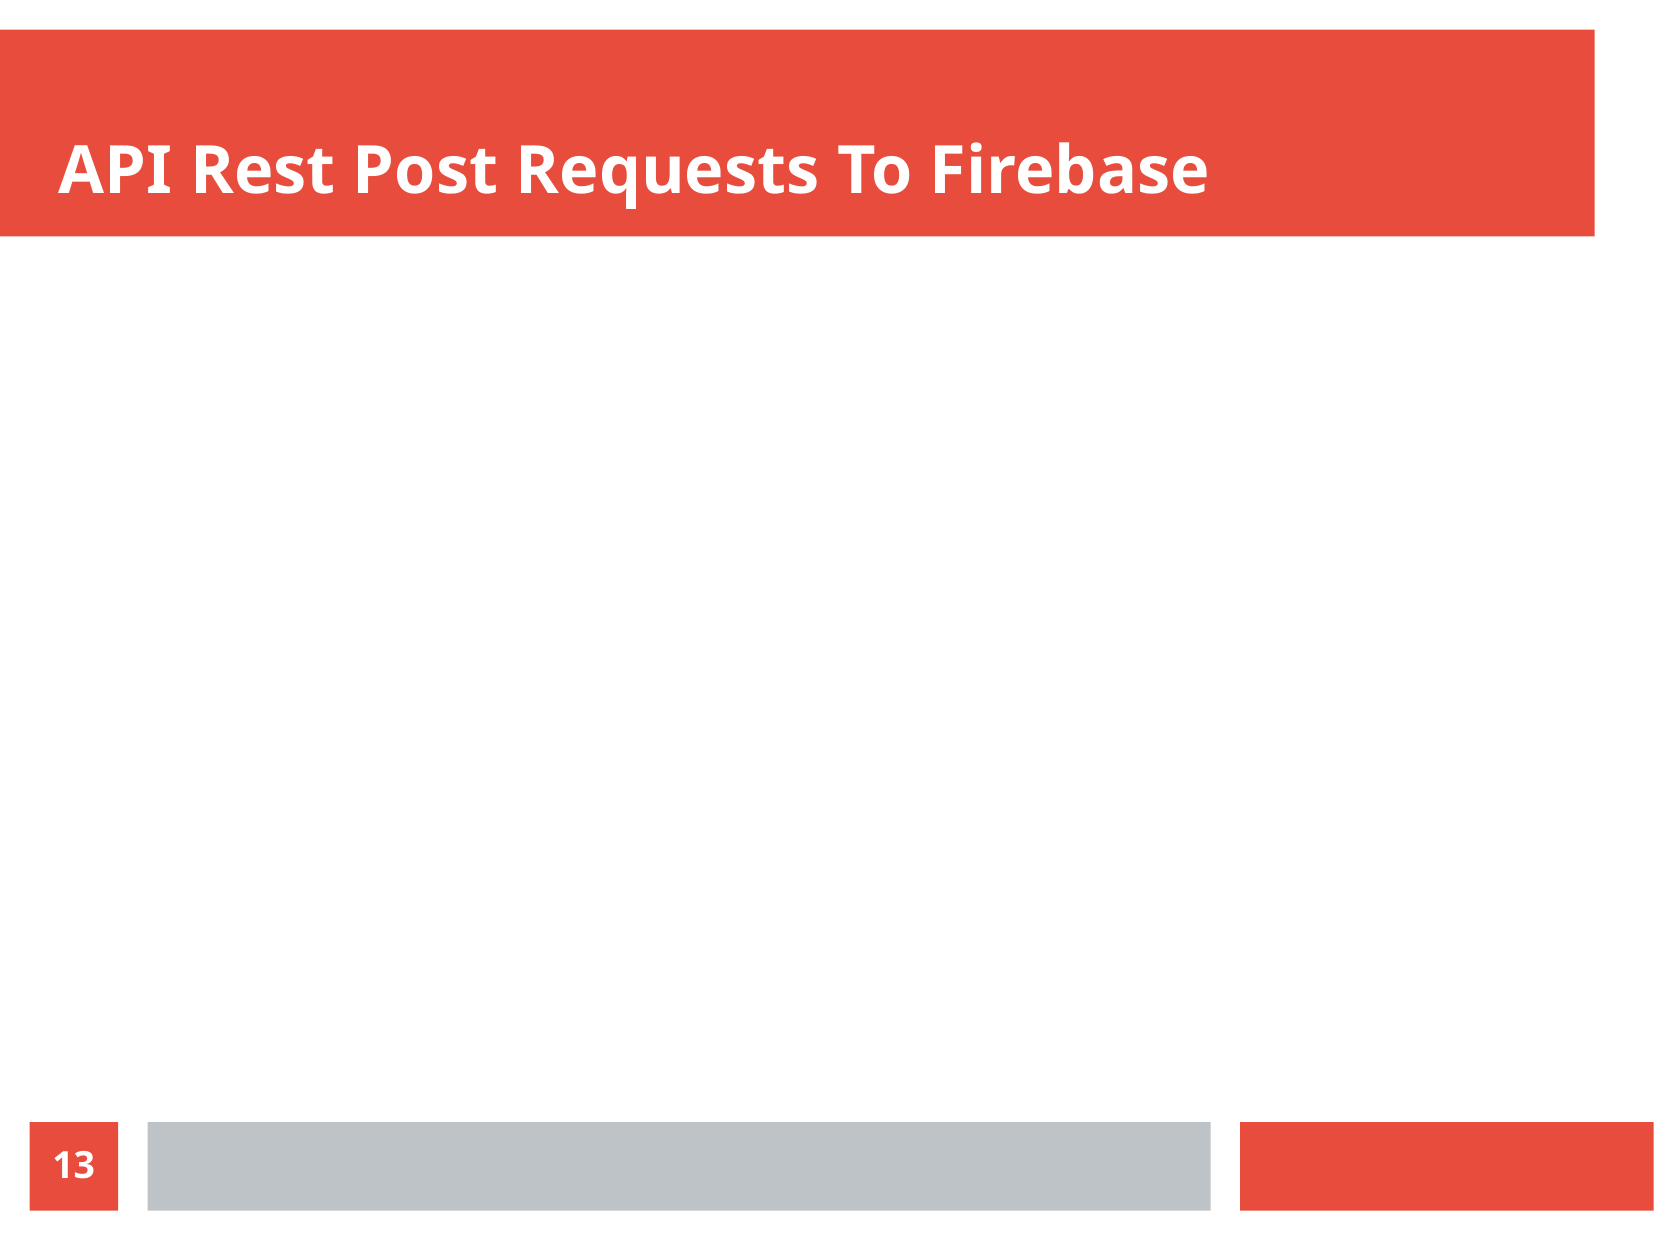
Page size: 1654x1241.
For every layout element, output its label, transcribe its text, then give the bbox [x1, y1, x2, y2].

title API Rest Post Requests To Firebase [59, 59, 1595, 207]
text_box [29, 1122, 119, 1211]
